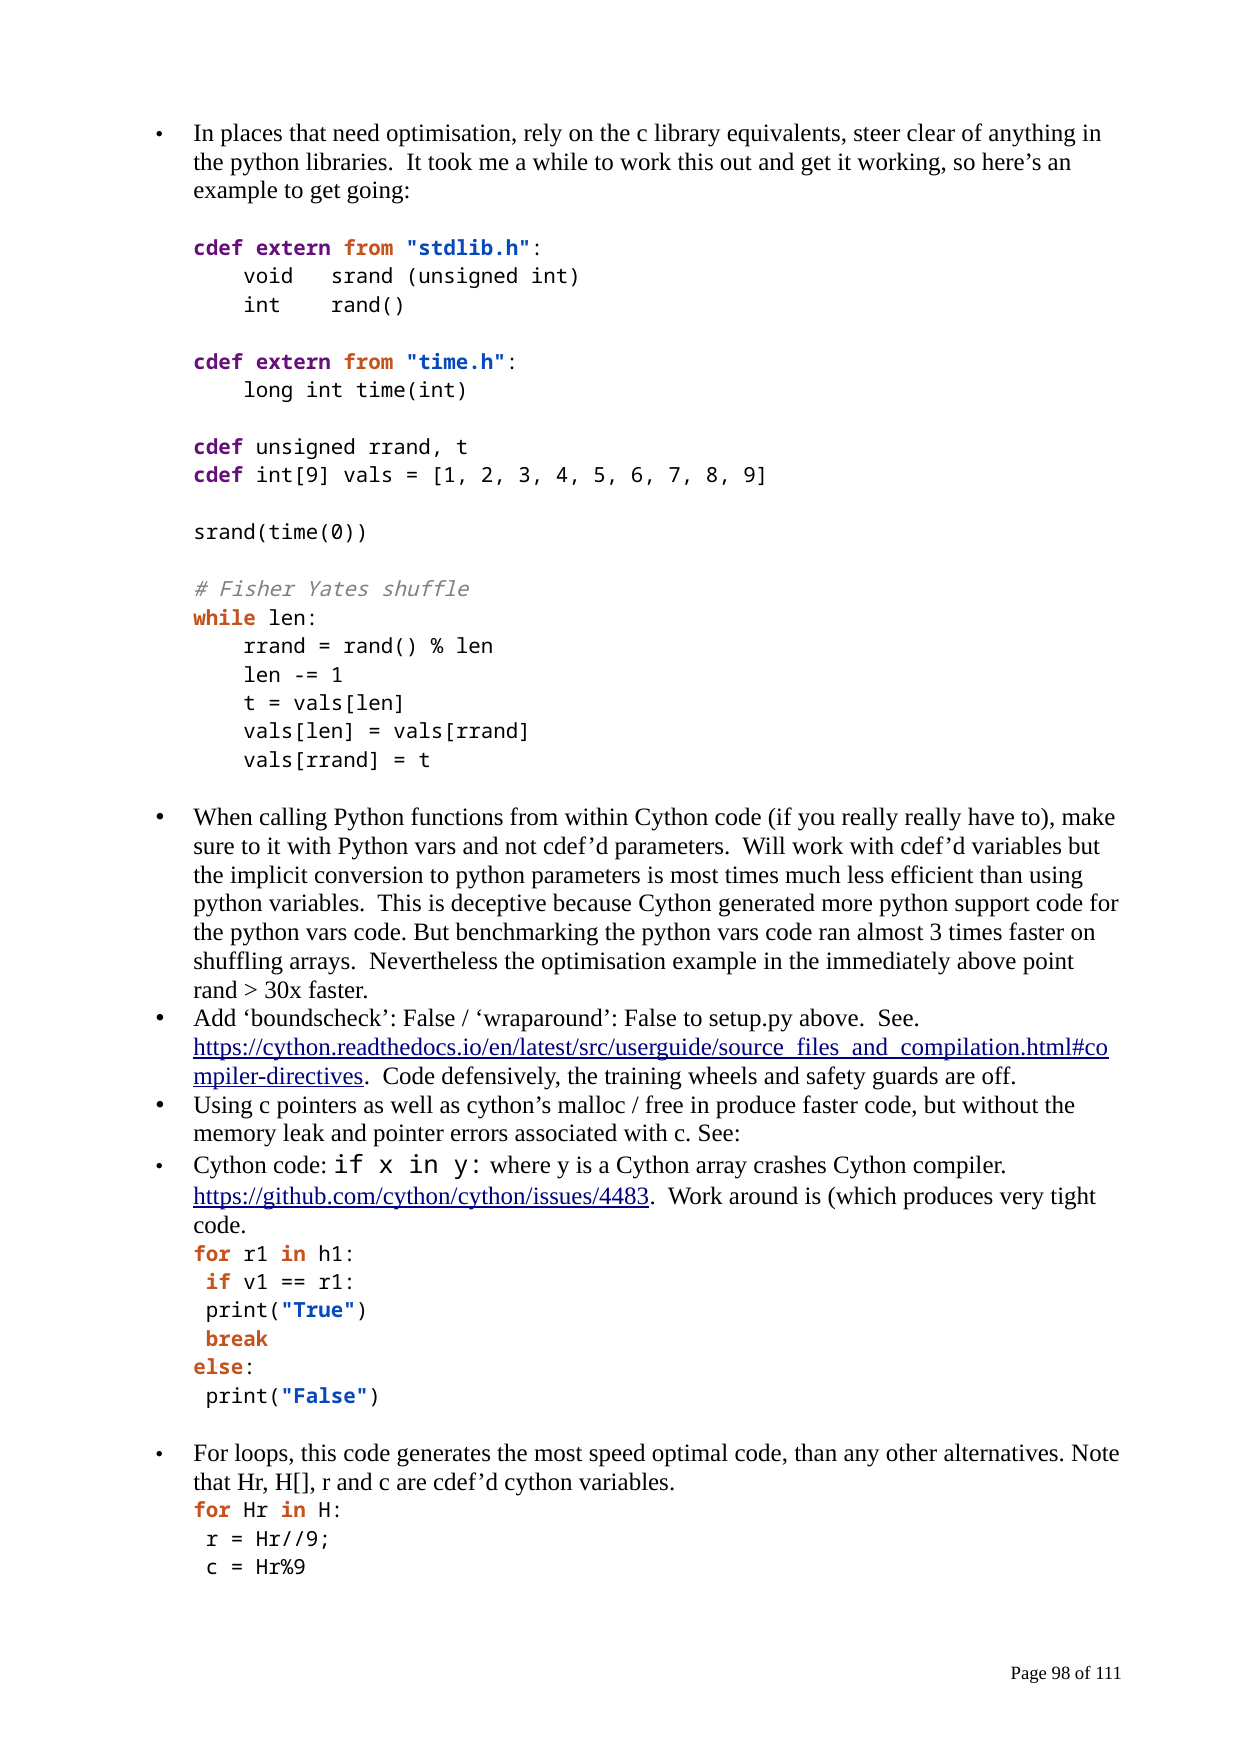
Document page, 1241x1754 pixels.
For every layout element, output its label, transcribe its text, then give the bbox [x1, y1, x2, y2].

list Using c pointers as well as cython’s malloc / free in produce faster code, but without the memory leak and pointer errors associated with c. See: [156, 1090, 1122, 1147]
list When calling Python functions from within Cython code (if you really really have to), make sure to it with Python vars and not cdef’d parameters. Will work with cdef’d variables but the implicit conversion to python parameters is most times much less efficient than using python variables. This is deceptive because Cython generated more python support code for the python vars code. But benchmarking the python vars code ran almost 3 times faster on shuffling arrays. Nevertheless the optimisation example in the immediately above point rand > 30x faster. [156, 802, 1122, 1003]
list Add ‘boundscheck’: False / ‘wraparound’: False to setup.py above. See. https://cython.readthedocs.io/en/latest/src/userguide/source_files_and_compilation.html#compiler-directives. Code defensively, the training wheels and safety guards are off. [156, 1003, 1122, 1090]
list For loops, this code generates the most speed optimal code, than any other alternatives. Note that Hr, H[], r and c are cdef’d cython variables. for Hr in H: r = Hr//9; c = Hr%9 [156, 1438, 1122, 1610]
list Cython code: if x in y: where y is a Cython array crashes Cython compiler. https://github.com/cython/cython/issues/4483. Work around is (which produces very tight code. for r1 in h1: if v1 == r1: print("True") break else: print("False") [156, 1147, 1122, 1438]
list In places that need optimisation, rely on the c library equivalents, steer clear of anything in the python libraries. It took me a while to work this out and get it working, so here’s an example to get going: cdef extern from "stdlib.h": void srand (unsigned int) int rand() cdef extern from "time.h": long int time(int) cdef unsigned rrand, t cdef int[9] vals = [1, 2, 3, 4, 5, 6, 7, 8, 9] srand(time(0)) # Fisher Yates shuffle while len: rrand = rand() % len len -= 1 t = vals[len] vals[len] = vals[rrand] vals[rrand] = t [156, 118, 1122, 802]
